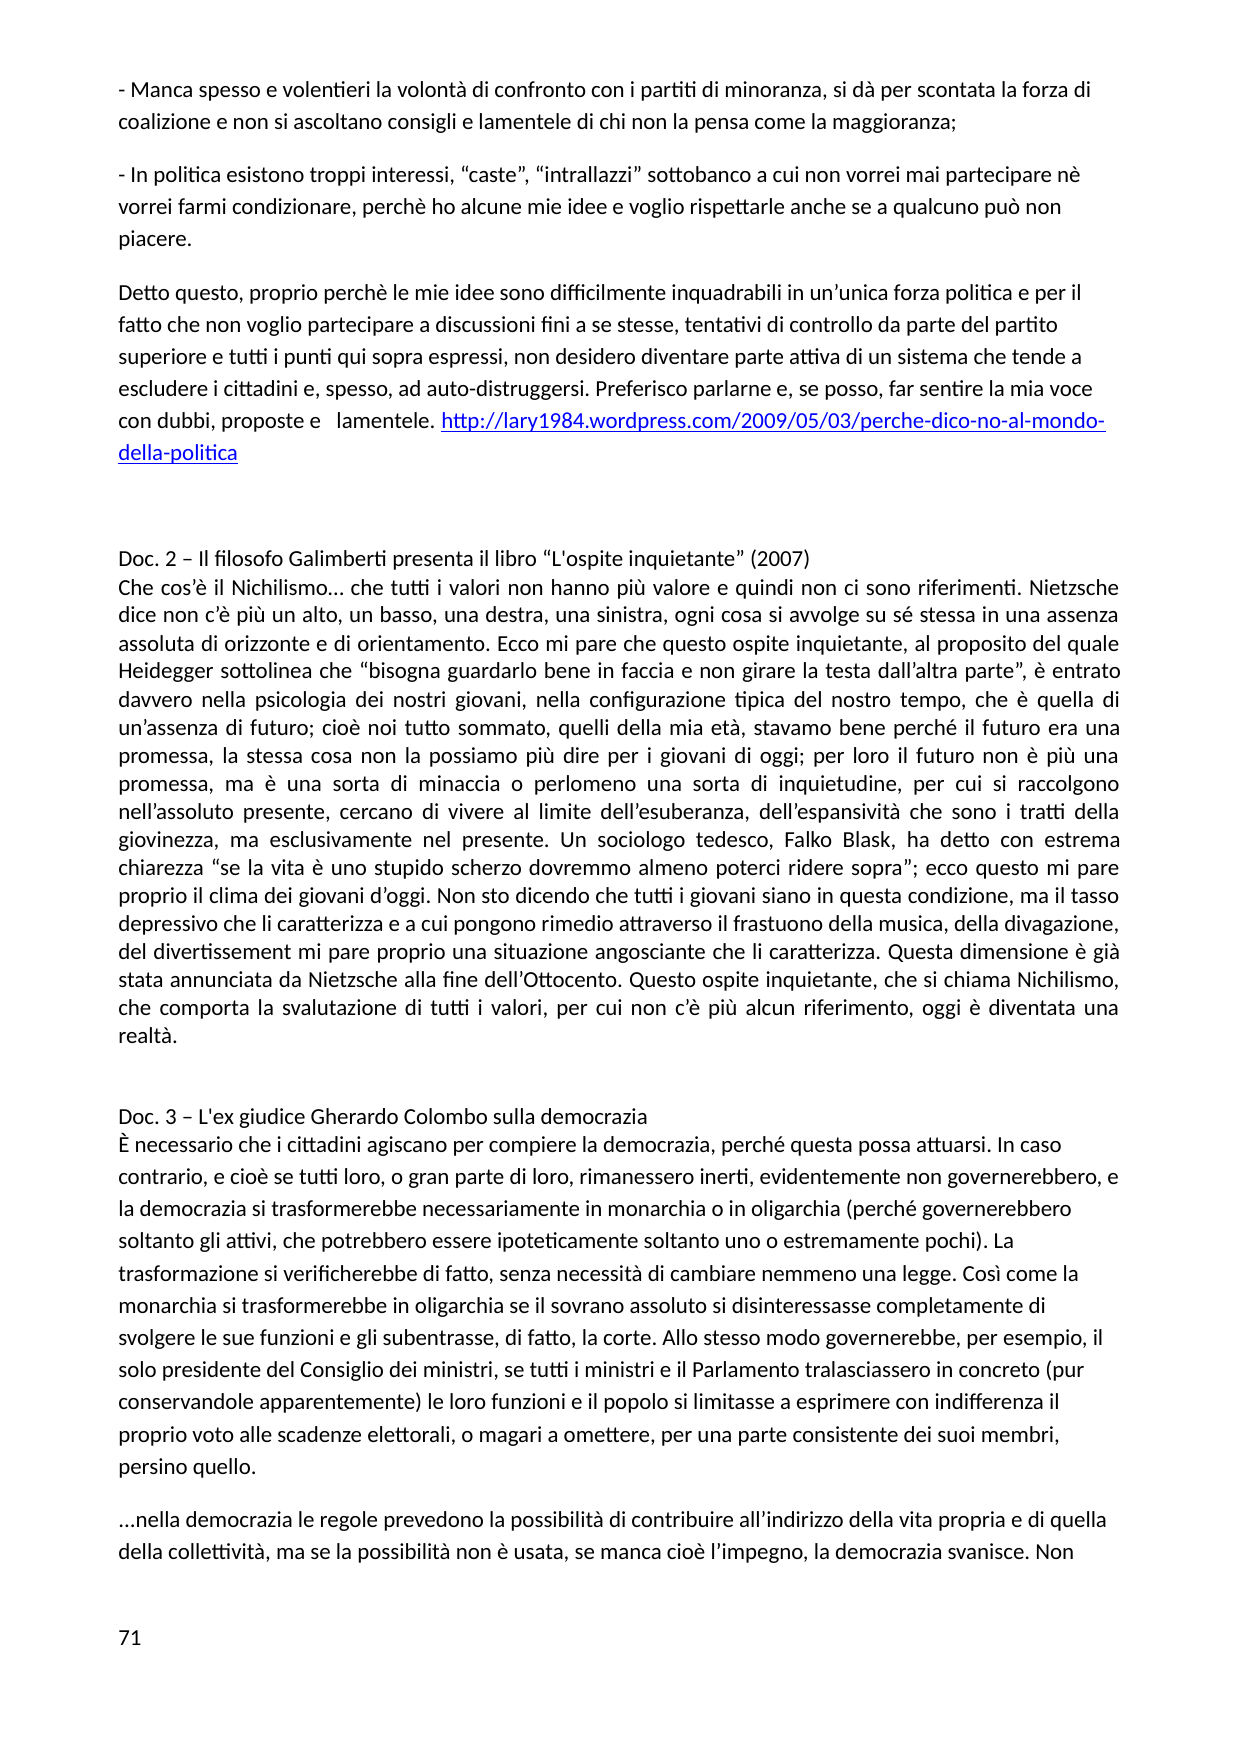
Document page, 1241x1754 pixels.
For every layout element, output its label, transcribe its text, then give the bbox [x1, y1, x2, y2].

text ...nella democrazia le regole prevedono la possibilità di contribuire all’indirizzo della vita propria e di quella della collettività, ma se la possibilità non è usata, se manca cioè l’impegno, la democrazia svanisce. Non [118, 1505, 1122, 1565]
text - Manca spesso e volentieri la volontà di confronto con i partiti di minoranza, si dà per scontata la forza di coalizione e non si ascoltano consigli e lamentele di chi non la pensa come la maggioranza; [118, 75, 1122, 135]
text Detto questo, proprio perchè le mie idee sono difficilmente inquadrabili in un’unica forza politica e per il fatto che non voglio partecipare a discussioni fini a se stesse, tentativi di controllo da parte del partito superiore e tutti i punti qui sopra espressi, non desidero diventare parte attiva di un sistema che tende a escludere i cittadini e, spesso, ad auto-distruggersi. Preferisco parlarne e, se posso, far sentire la mia voce con dubbi, proposte e lamentele. http://lary1984.wordpress.com/2009/05/03/perche-dico-no-al-mondo-della-politica [118, 278, 1122, 467]
text Che cos’è il Nichilismo… che tutti i valori non hanno più valore e quindi non ci sono riferimenti. Nietzsche dice non c’è più un alto, un basso, una destra, una sinistra, ogni cosa si avvolge su sé stessa in una assenza assoluta di orizzonte e di orientamento. Ecco mi pare che questo ospite inquietante, al proposito del quale Heidegger sottolinea che “bisogna guardarlo bene in faccia e non girare la testa dall’altra parte”, è entrato davvero nella psicologia dei nostri giovani, nella configurazione tipica del nostro tempo, che è quella di un’assenza di futuro; cioè noi tutto sommato, quelli della mia età, stavamo bene perché il futuro era una promessa, la stessa cosa non la possiamo più dire per i giovani di oggi; per loro il futuro non è più una promessa, ma è una sorta di minaccia o perlomeno una sorta di inquietudine, per cui si raccolgono nell’assoluto presente, cercano di vivere al limite dell’esuberanza, dell’espansività che sono i tratti della giovinezza, ma esclusivamente nel presente. Un sociologo tedesco, Falko Blask, ha detto con estrema chiarezza “se la vita è uno stupido scherzo dovremmo almeno poterci ridere sopra”; ecco questo mi pare proprio il clima dei giovani d’oggi. Non sto dicendo che tutti i giovani siano in questa condizione, ma il tasso depressivo che li caratterizza e a cui pongono rimedio attraverso il frastuono della musica, della divagazione, del divertissement mi pare proprio una situazione angosciante che li caratterizza. Questa dimensione è già stata annunciata da Nietzsche alla fine dell’Ottocento. Questo ospite inquietante, che si chiama Nichilismo, che comporta la svalutazione di tutti i valori, per cui non c’è più alcun riferimento, oggi è diventata una realtà. [118, 573, 1122, 1049]
text È necessario che i cittadini agiscano per compiere la democrazia, perché questa possa attuarsi. In caso contrario, e cioè se tutti loro, o gran parte di loro, rimanessero inerti, evidentemente non governerebbero, e la democrazia si trasformerebbe necessariamente in monarchia o in oligarchia (perché governerebbero soltanto gli attivi, che potrebbero essere ipoteticamente soltanto uno o estremamente pochi). La trasformazione si verificherebbe di fatto, senza necessità di cambiare nemmeno una legge. Così come la monarchia si trasformerebbe in oligarchia se il sovrano assoluto si disinteressasse completamente di svolgere le sue funzioni e gli subentrasse, di fatto, la corte. Allo stesso modo governerebbe, per esempio, il solo presidente del Consiglio dei ministri, se tutti i ministri e il Parlamento tralasciassero in concreto (pur conservandole apparentemente) le loro funzioni e il popolo si limitasse a esprimere con indifferenza il proprio voto alle scadenze elettorali, o magari a omettere, per una parte consistente dei suoi membri, persino quello. [118, 1130, 1122, 1480]
text - In politica esistono troppi interessi, “caste”, “intrallazzi” sottobanco a cui non vorrei mai partecipare nè vorrei farmi condizionare, perchè ho alcune mie idee e voglio rispettarle anche se a qualcuno può non piacere. [118, 160, 1122, 253]
text Doc. 2 – Il filosofo Galimberti presenta il libro “L'ospite inquietante” (2007) [118, 544, 1122, 573]
text Doc. 3 – L'ex giudice Gherardo Colombo sulla democrazia [118, 1102, 1122, 1130]
